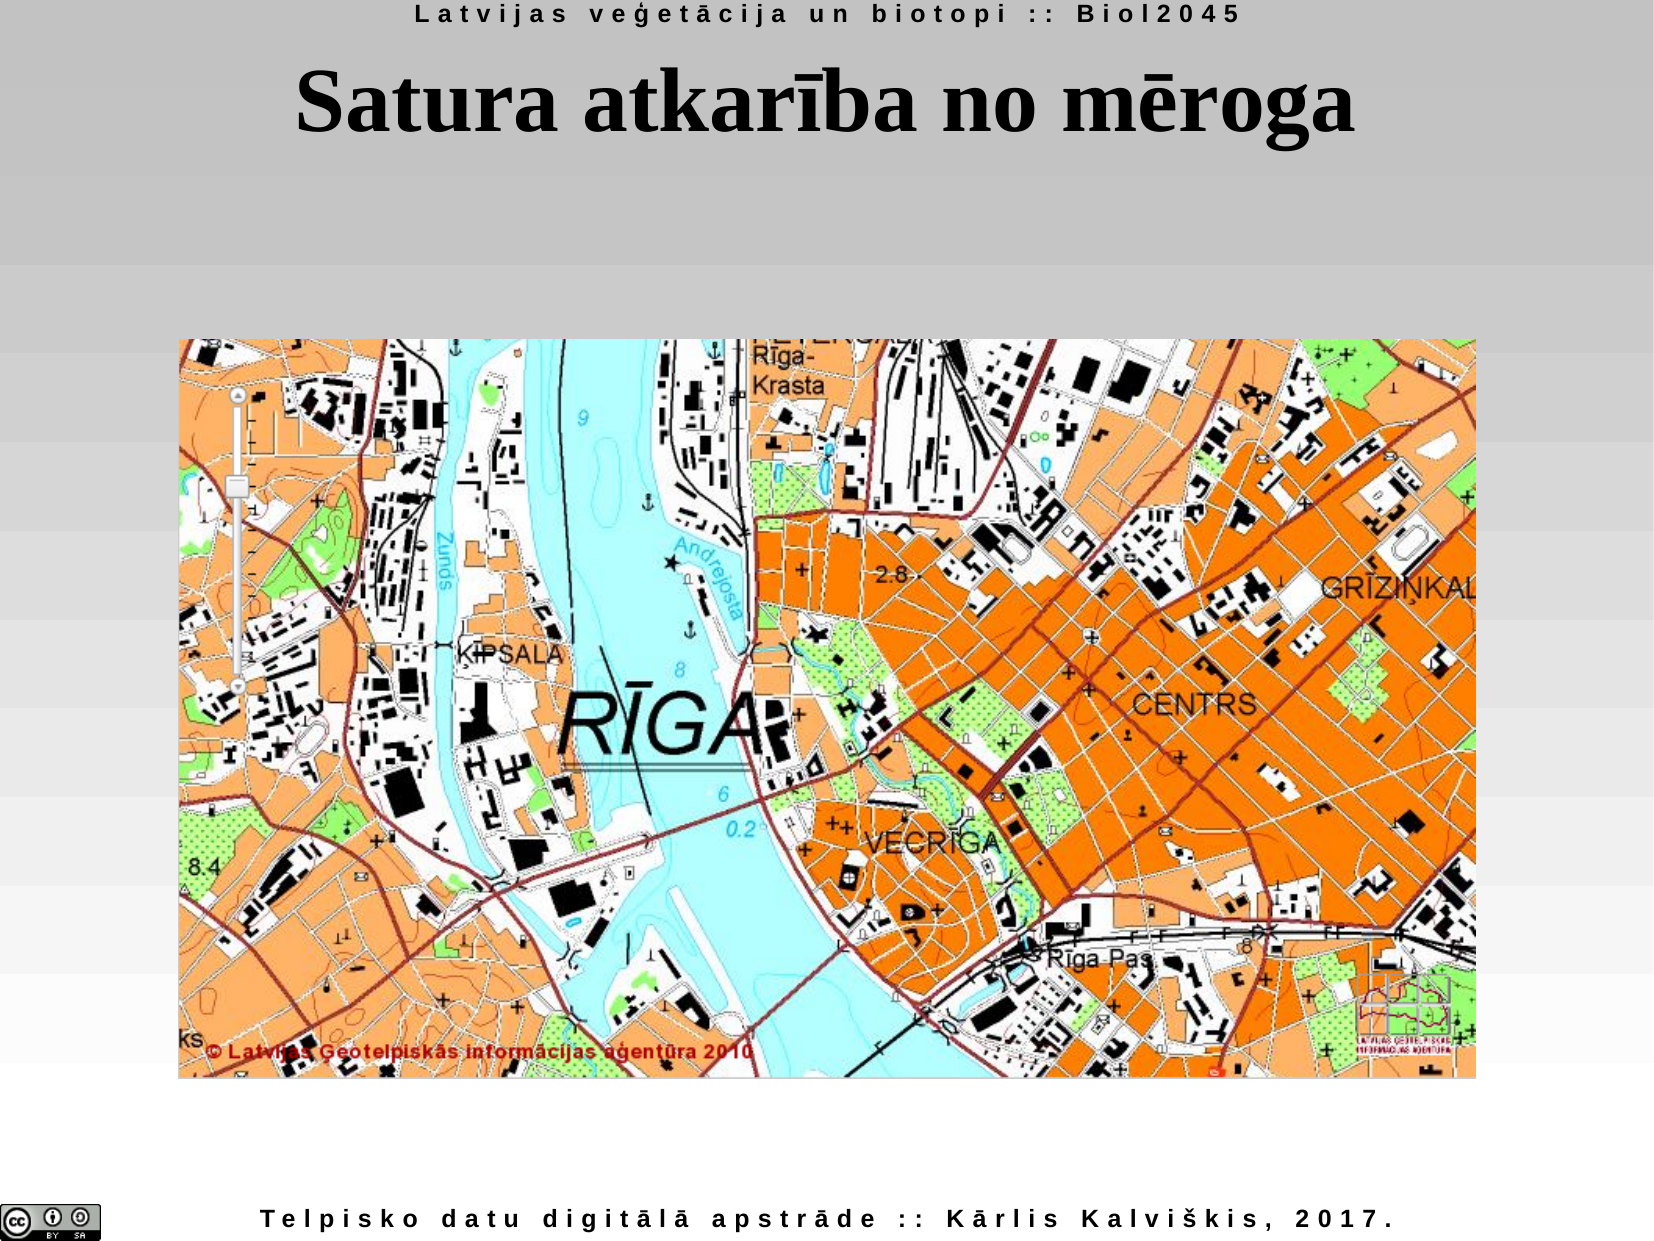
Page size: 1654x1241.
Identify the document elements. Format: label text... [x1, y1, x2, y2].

picture [0, 0, 1654, 1241]
title Satura atkarība no mēroga [29, 49, 1625, 296]
